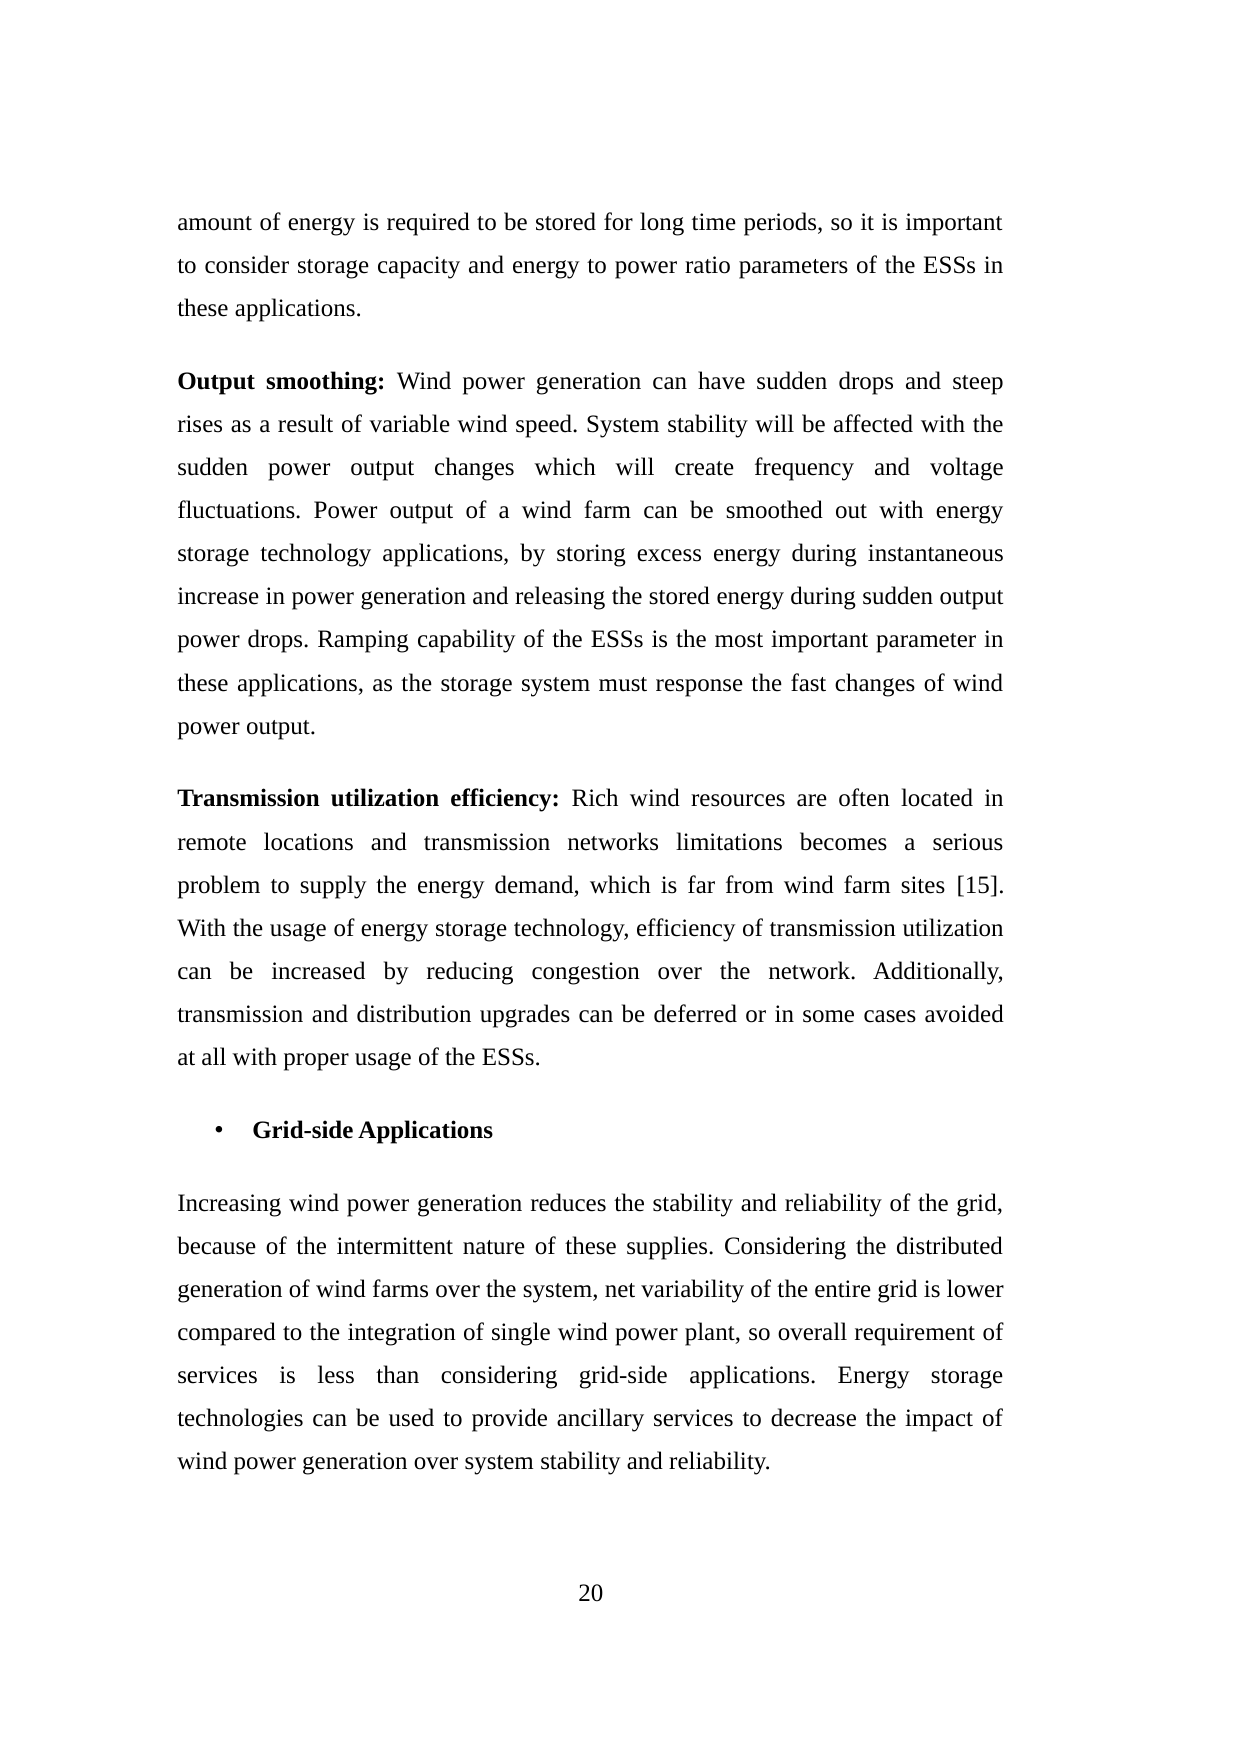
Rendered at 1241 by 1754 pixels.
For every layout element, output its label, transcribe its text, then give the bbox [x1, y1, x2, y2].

text Output smoothing: Wind power generation can have sudden drops and steep rises as a result of variable wind speed. System stability will be affected with the sudden power output changes which will create frequency and voltage fluctuations. Power output of a wind farm can be smoothed out with energy storage technology applications, by storing excess energy during instantaneous increase in power generation and releasing the stored energy during sudden output power drops. Ramping capability of the ESSs is the most important parameter in these applications, as the storage system must response the fast changes of wind power output. [177, 366, 1004, 739]
text amount of energy is required to be stored for long time periods, so it is important to consider storage capacity and energy to power ratio parameters of the ESSs in these applications. [177, 207, 1004, 322]
text Increasing wind power generation reduces the stability and reliability of the grid, because of the intermittent nature of these supplies. Considering the distributed generation of wind farms over the system, net variability of the entire grid is lower compared to the integration of single wind power plant, so overall requirement of services is less than considering grid-side applications. Energy storage technologies can be used to provide ancillary services to decrease the impact of wind power generation over system stability and reliability. [177, 1188, 1004, 1475]
list Grid-side Applications [214, 1115, 1004, 1144]
text Transmission utilization efficiency: Rich wind resources are often located in remote locations and transmission networks limitations becomes a serious problem to supply the energy demand, which is far from wind farm sites [15]⁠. With the usage of energy storage technology, efficiency of transmission utilization can be increased by reducing congestion over the network. Additionally, transmission and distribution upgrades can be deferred or in some cases avoided at all with proper usage of the ESSs. [177, 783, 1004, 1071]
